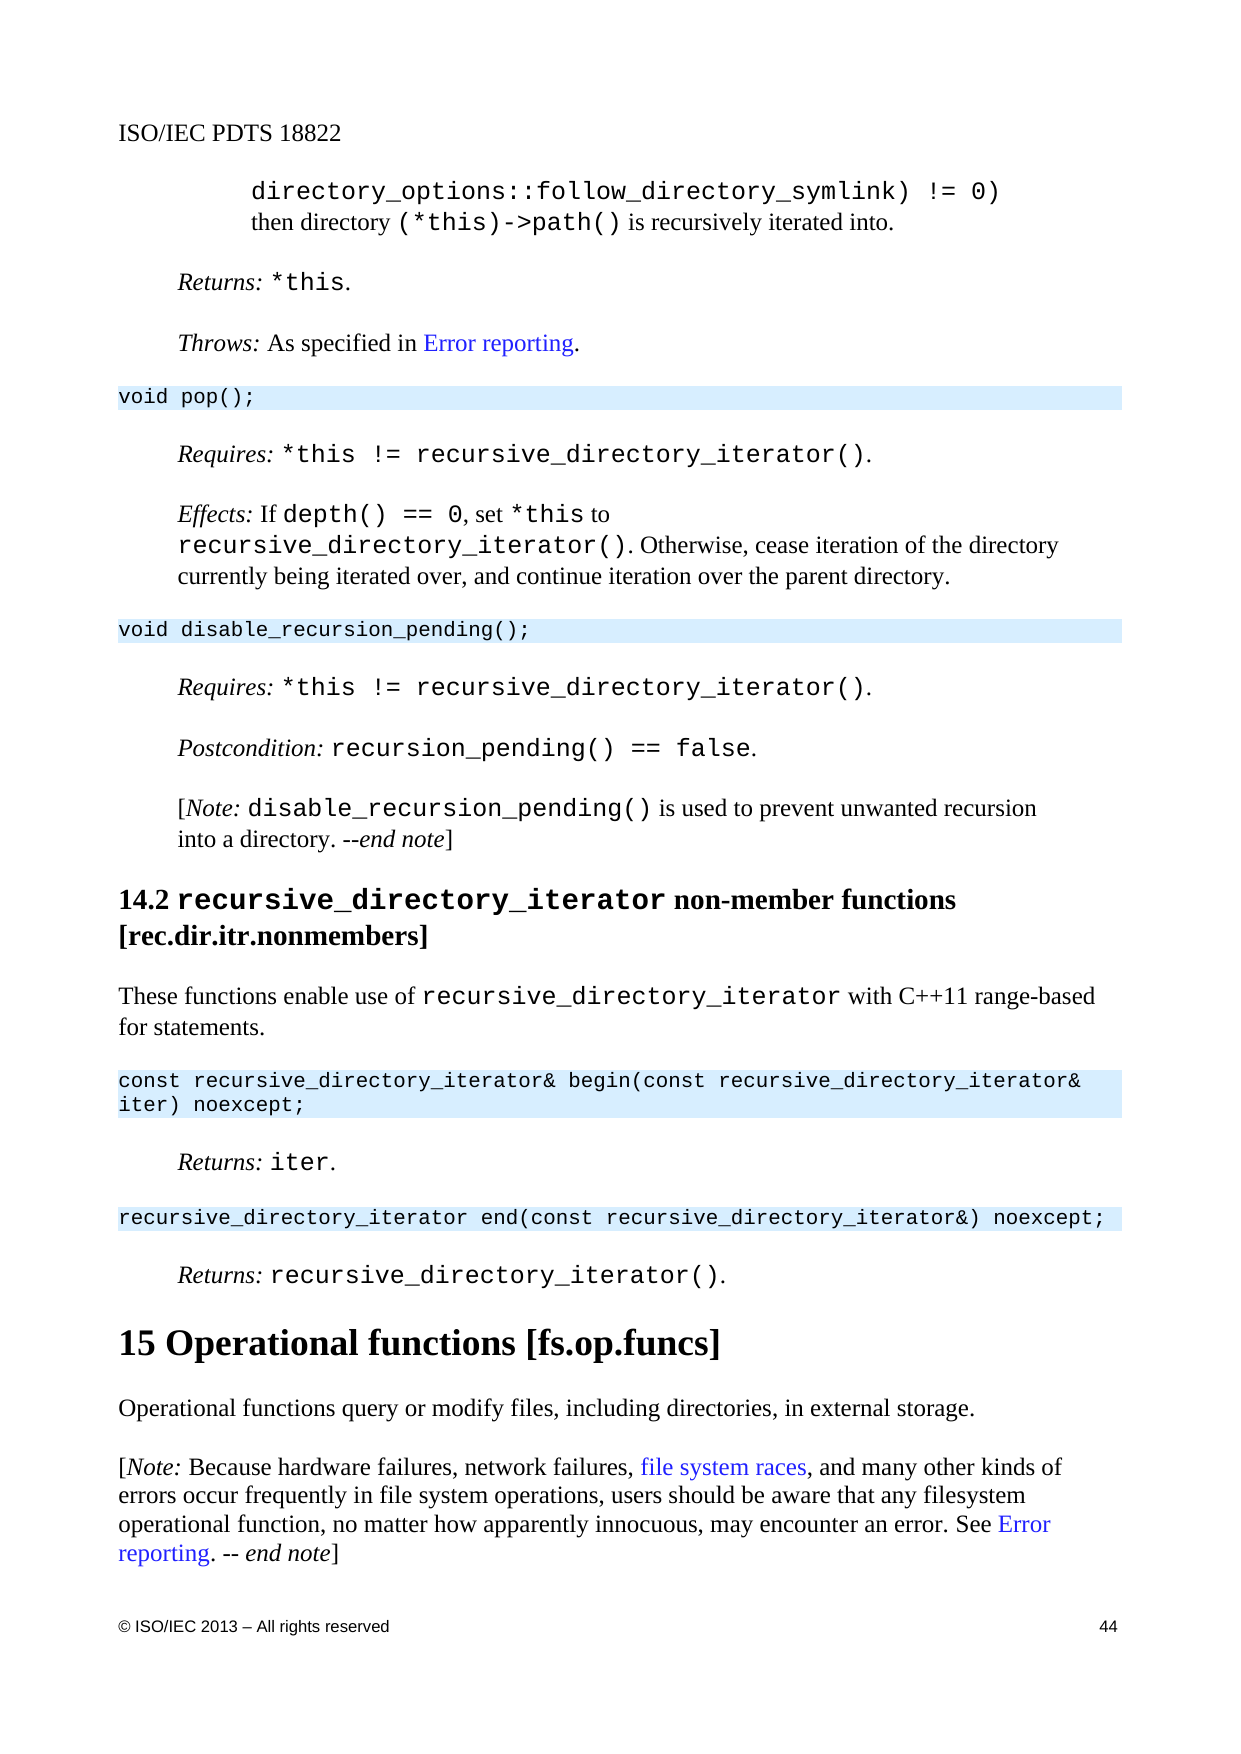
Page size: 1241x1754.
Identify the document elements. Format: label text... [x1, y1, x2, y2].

text Returns: *this. [177, 267, 1063, 298]
text const recursive_directory_iterator& begin(const recursive_directory_iterator& iter) noexcept; [118, 1070, 1122, 1118]
text Returns: iter. [177, 1147, 1063, 1178]
list directory_options::follow_directory_symlink) != 0) then directory (*this)->path() is recursively iterated into. [221, 176, 1063, 238]
text void disable_recursion_pending(); [118, 619, 1122, 643]
text Returns: recursive_directory_iterator(). [177, 1261, 1063, 1291]
text Postcondition: recursion_pending() == false. [177, 733, 1063, 764]
subtitle 15 Operational functions [fs.op.funcs] [118, 1321, 1122, 1364]
text [Note: Because hardware failures, network failures, file system races, and many other kinds of errors occur frequently in file system operations, users should be aware that any filesystem operational function, no matter how apparently innocuous, may encounter an error. See Error reporting. -- end note] [118, 1452, 1122, 1567]
text void pop(); [118, 386, 1122, 410]
text Throws: As specified in Error reporting. [177, 328, 1063, 357]
text These functions enable use of recursive_directory_iterator with C++11 range-based for statements. [118, 981, 1122, 1041]
subtitle 14.2 recursive_directory_iterator non-member functions [rec.dir.itr.nonmembers] [118, 882, 1122, 952]
text Effects: If depth() == 0, set *this to recursive_directory_iterator(). Otherwise, cease iteration of the directory currently being iterated over, and continue iteration over the parent directory. [177, 499, 1063, 590]
text recursive_directory_iterator end(const recursive_directory_iterator&) noexcept; [118, 1207, 1122, 1231]
text [Note: disable_recursion_pending() is used to prevent unwanted recursion into a directory. --end note] [177, 793, 1063, 853]
text Operational functions query or modify files, including directories, in external storage. [118, 1393, 1122, 1422]
text Requires: *this != recursive_directory_iterator(). [177, 672, 1063, 703]
text Requires: *this != recursive_directory_iterator(). [177, 439, 1063, 470]
